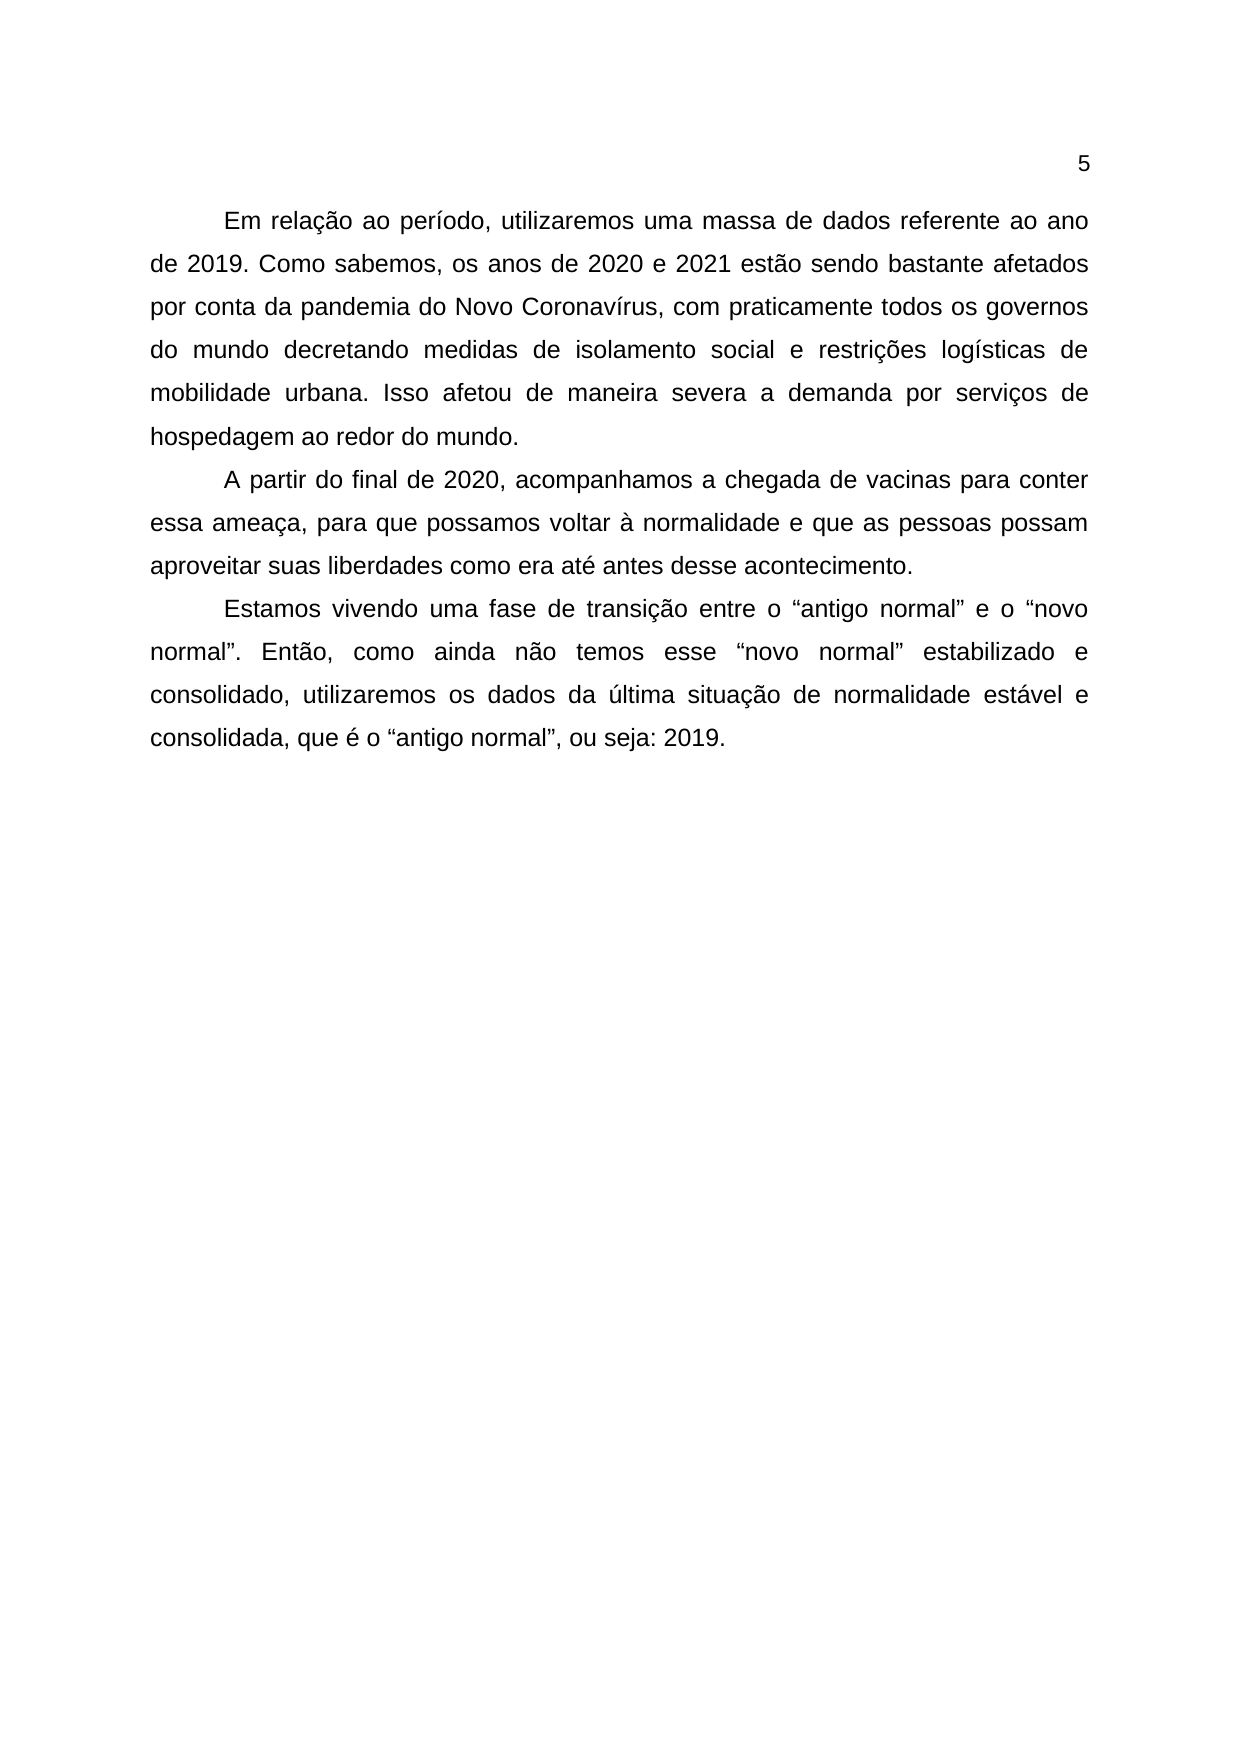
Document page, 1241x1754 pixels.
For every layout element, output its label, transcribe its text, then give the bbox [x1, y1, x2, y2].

text Estamos vivendo uma fase de transição entre o “antigo normal” e o “novo normal”. Então, como ainda não temos esse “novo normal” estabilizado e consolidado, utilizaremos os dados da última situação de normalidade estável e consolidada, que é o “antigo normal”, ou seja: 2019. [150, 594, 1090, 752]
text A partir do final de 2020, acompanhamos a chegada de vacinas para conter essa ameaça, para que possamos voltar à normalidade e que as pessoas possam aproveitar suas liberdades como era até antes desse acontecimento. [150, 464, 1090, 579]
text Em relação ao período, utilizaremos uma massa de dados referente ao ano de 2019. Como sabemos, os anos de 2020 e 2021 estão sendo bastante afetados por conta da pandemia do Novo Coronavírus, com praticamente todos os governos do mundo decretando medidas de isolamento social e restrições logísticas de mobilidade urbana. Isso afetou de maneira severa a demanda por serviços de hospedagem ao redor do mundo. [150, 206, 1090, 450]
